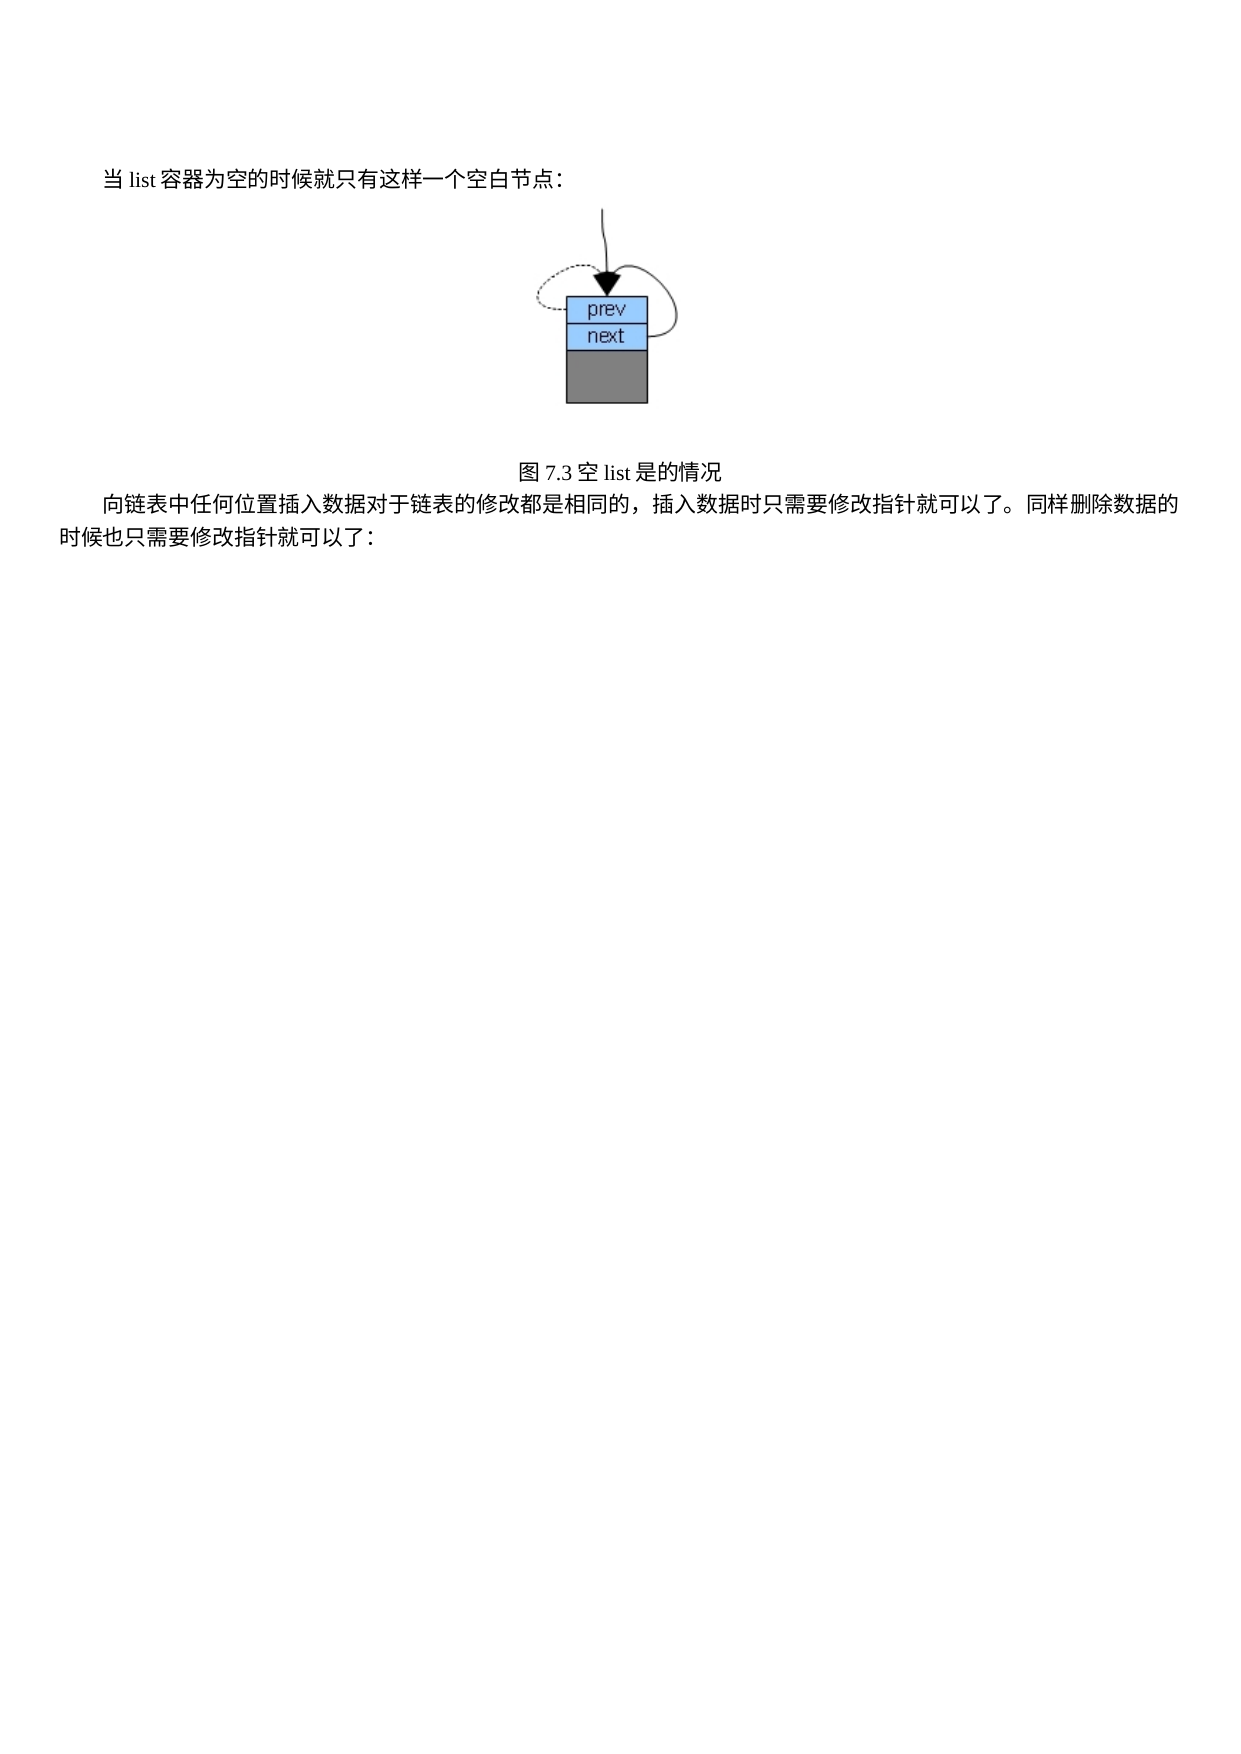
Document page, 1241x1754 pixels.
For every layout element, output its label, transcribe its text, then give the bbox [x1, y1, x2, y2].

text 当list容器为空的时候就只有这样一个空白节点： [59, 162, 1181, 194]
text 向链表中任何位置插入数据对于链表的修改都是相同的，插入数据时只需要修改指针就可以了。同样删除数据的时候也只需要修改指针就可以了： [59, 487, 1181, 552]
text 图 7.3 空list是的情况 [59, 428, 1181, 487]
picture [58, 194, 1182, 428]
